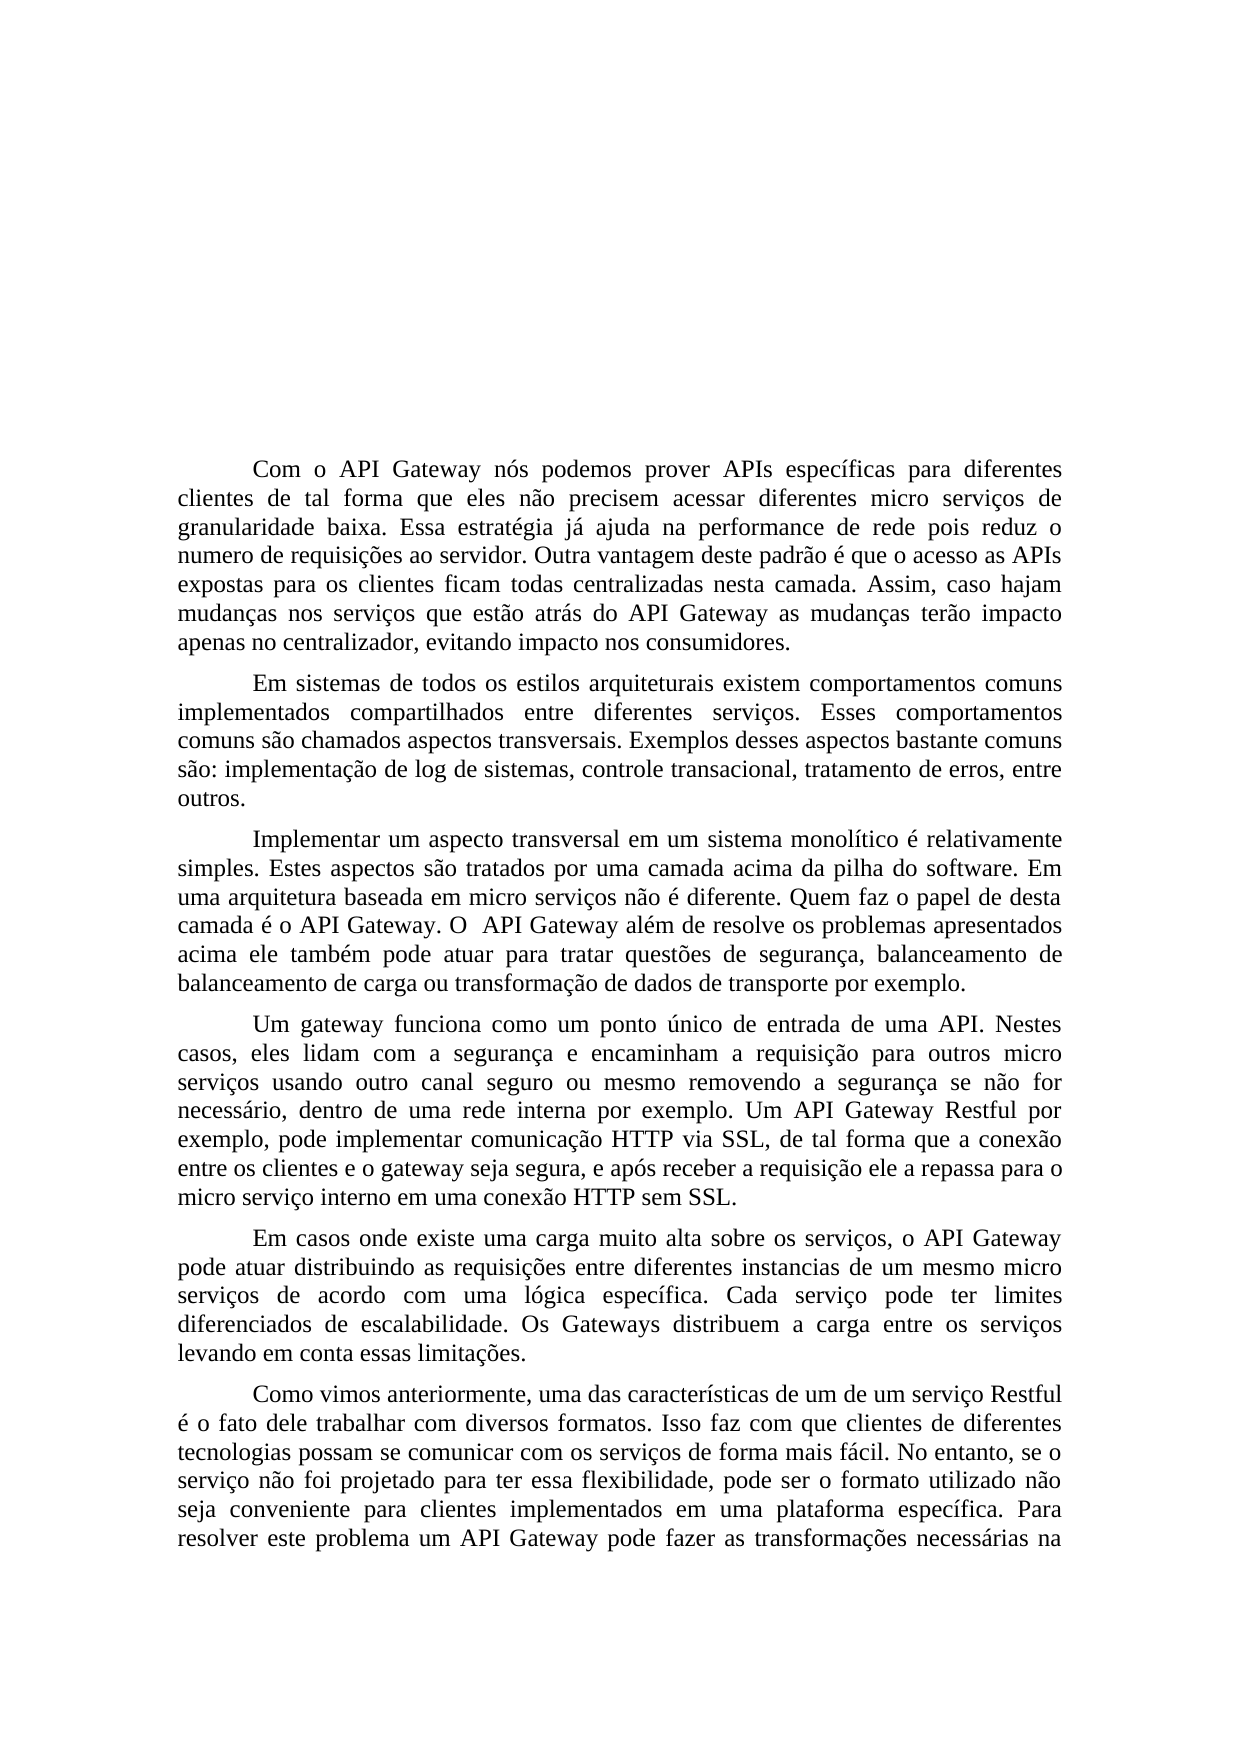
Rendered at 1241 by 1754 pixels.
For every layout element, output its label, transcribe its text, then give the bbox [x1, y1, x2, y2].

text Um gateway funciona como um ponto único de entrada de uma API. Nestes casos, eles lidam com a segurança e encaminham a requisição para outros micro serviços usando outro canal seguro ou mesmo removendo a segurança se não for necessário, dentro de uma rede interna por exemplo. Um API Gateway Restful por exemplo, pode implementar comunicação HTTP via SSL, de tal forma que a conexão entre os clientes e o gateway seja segura, e após receber a requisição ele a repassa para o micro serviço interno em uma conexão HTTP sem SSL. [177, 1009, 1063, 1211]
text Em sistemas de todos os estilos arquiteturais existem comportamentos comuns implementados compartilhados entre diferentes serviços. Esses comportamentos comuns são chamados aspectos transversais. Exemplos desses aspectos bastante comuns são: implementação de log de sistemas, controle transacional, tratamento de erros, entre outros. [177, 668, 1063, 812]
text Com o API Gateway nós podemos prover APIs específicas para diferentes clientes de tal forma que eles não precisem acessar diferentes micro serviços de granularidade baixa. Essa estratégia já ajuda na performance de rede pois reduz o numero de requisições ao servidor. Outra vantagem deste padrão é que o acesso as APIs expostas para os clientes ficam todas centralizadas nesta camada. Assim, caso hajam mudanças nos serviços que estão atrás do API Gateway as mudanças terão impacto apenas no centralizador, evitando impacto nos consumidores. [177, 454, 1063, 656]
text Em casos onde existe uma carga muito alta sobre os serviços, o API Gateway pode atuar distribuindo as requisições entre diferentes instancias de um mesmo micro serviços de acordo com uma lógica específica. Cada serviço pode ter limites diferenciados de escalabilidade. Os Gateways distribuem a carga entre os serviços levando em conta essas limitações. [177, 1223, 1063, 1367]
text Como vimos anteriormente, uma das características de um de um serviço Restful é o fato dele trabalhar com diversos formatos. Isso faz com que clientes de diferentes tecnologias possam se comunicar com os serviços de forma mais fácil. No entanto, se o serviço não foi projetado para ter essa flexibilidade, pode ser o formato utilizado não seja conveniente para clientes implementados em uma plataforma específica. Para resolver este problema um API Gateway pode fazer as transformações necessárias na [177, 1379, 1063, 1552]
text Implementar um aspecto transversal em um sistema monolítico é relativamente simples. Estes aspectos são tratados por uma camada acima da pilha do software. Em uma arquitetura baseada em micro serviços não é diferente. Quem faz o papel de desta camada é o API Gateway. O API Gateway além de resolve os problemas apresentados acima ele também pode atuar para tratar questões de segurança, balanceamento de balanceamento de carga ou transformação de dados de transporte por exemplo. [177, 824, 1063, 997]
